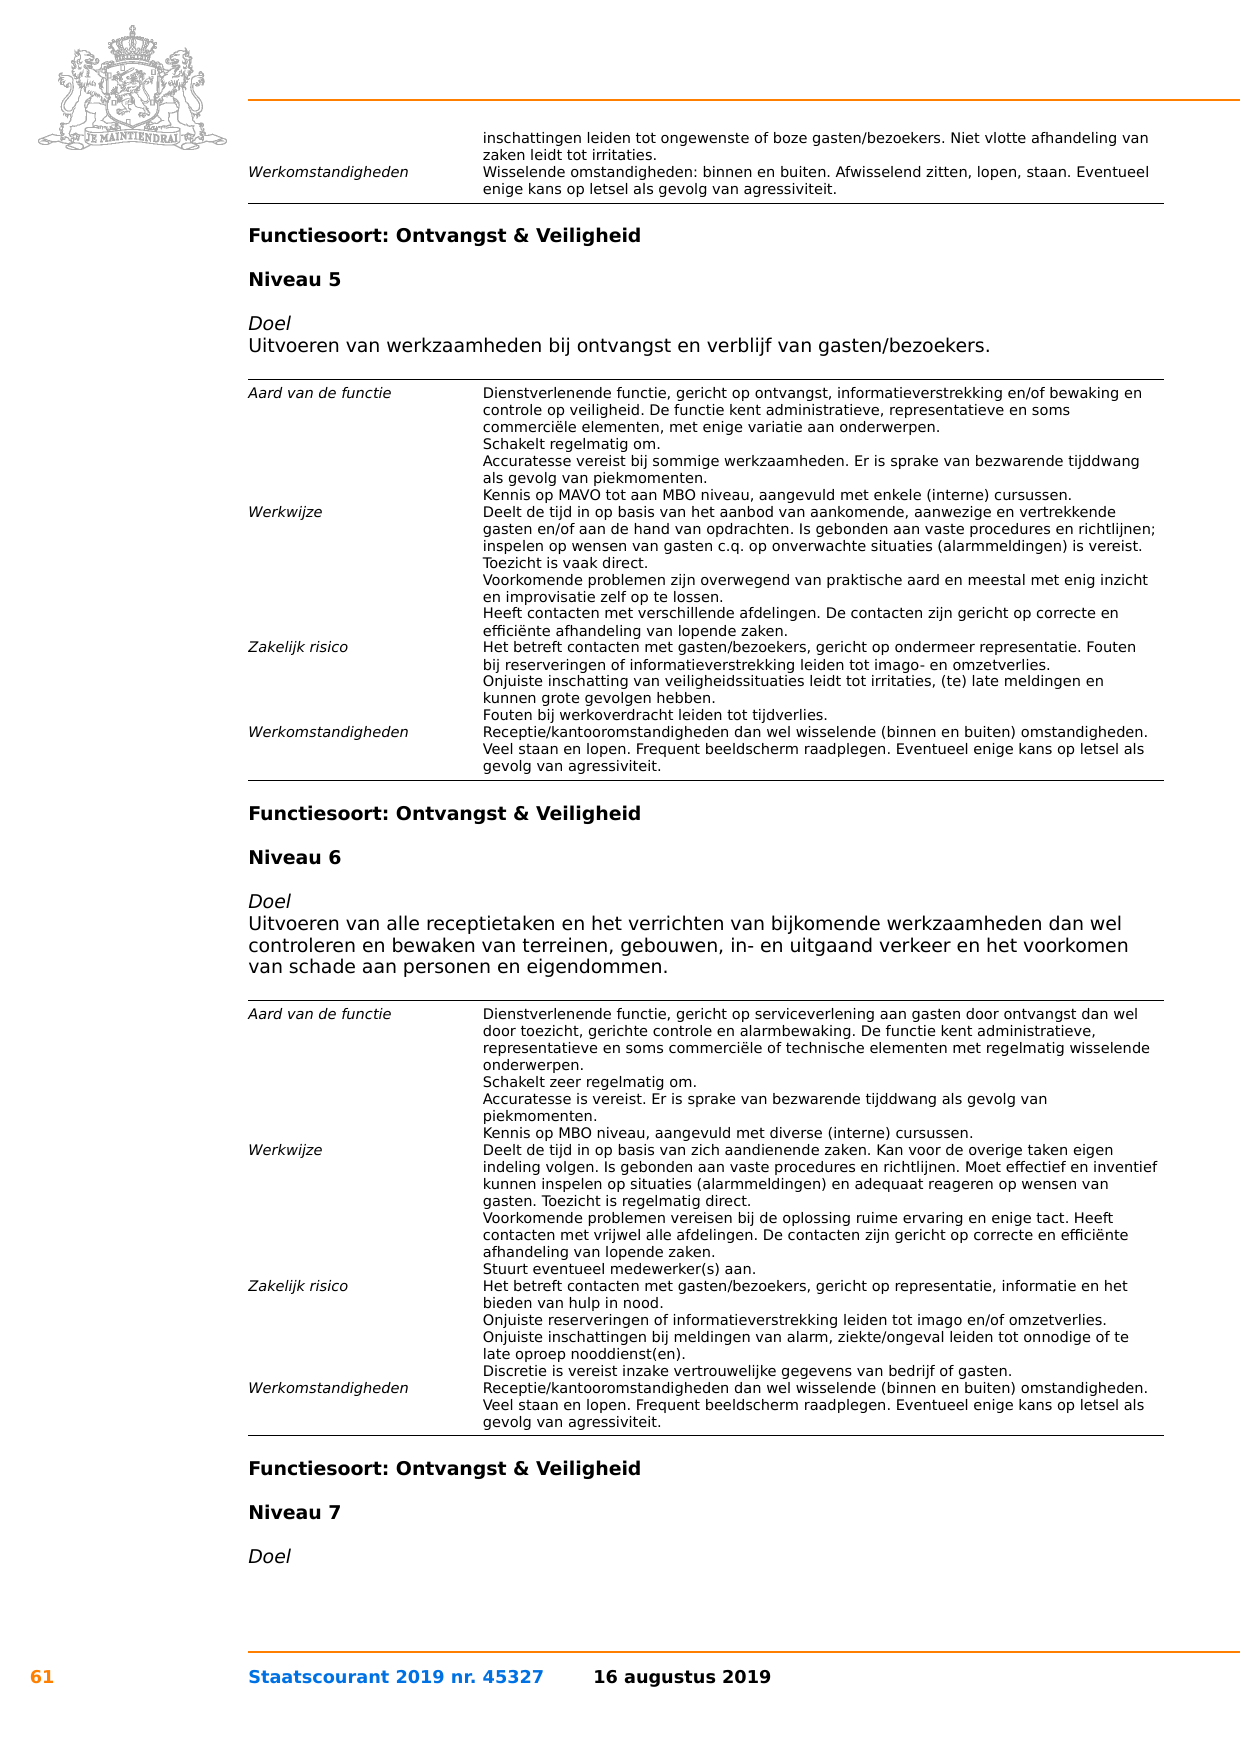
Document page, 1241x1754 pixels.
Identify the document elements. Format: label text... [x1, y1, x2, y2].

table_cell Receptie/kantooromstandigheden dan wel wisselende (binnen en buiten) omstandigheden. Veel staan en lopen. Frequent beeldscherm raadplegen. Eventueel enige kans op letsel als gevolg van agressiviteit. [477, 1380, 1163, 1435]
text Doel [248, 313, 1163, 335]
table_cell inschattingen leiden tot ongewenste of boze gasten/bezoekers. Niet vlotte afhandeling van zaken leidt tot irritaties. [477, 130, 1163, 164]
subtitle Functiesoort: Ontvangst & Veiligheid [248, 803, 1163, 825]
table_cell Het betreft contacten met gasten/bezoekers, gericht op ondermeer representatie. Fouten bij reserveringen of informatieverstrekking leiden tot imago- en omzetverlies. Onjuiste inschatting van veiligheidssituaties leidt tot irritaties, (te) late meldingen en kunnen grote gevolgen hebben. Fouten bij werkoverdracht leiden tot tijdverlies. [477, 639, 1163, 724]
subtitle Functiesoort: Ontvangst & Veiligheid [248, 1458, 1163, 1480]
subtitle Niveau 5 [248, 269, 1163, 291]
table_cell Werkomstandigheden [248, 164, 477, 202]
table_header Aard van de functie [248, 380, 477, 503]
subtitle Functiesoort: Ontvangst & Veiligheid [248, 225, 1163, 247]
table_cell Deelt de tijd in op basis van zich aandienende zaken. Kan voor de overige taken eigen indeling volgen. Is gebonden aan vaste procedures en richtlijnen. Moet effectief en inventief kunnen inspelen op situaties (alarmmeldingen) en adequaat reageren op wensen van gasten. Toezicht is regelmatig direct. Voorkomende problemen vereisen bij de oplossing ruime ervaring en enige tact. Heeft contacten met vrijwel alle afdelingen. De contacten zijn gericht op correcte en efficiënte afhandeling van lopende zaken. Stuurt eventueel medewerker(s) aan. [477, 1142, 1163, 1278]
text Doel [248, 1546, 1163, 1568]
table_cell [248, 130, 477, 164]
table_header Aard van de functie [248, 1001, 477, 1142]
table_header Dienstverlenende functie, gericht op serviceverlening aan gasten door ontvangst dan wel door toezicht, gerichte controle en alarmbewaking. De functie kent administratieve, representatieve en soms commerciële of technische elementen met regelmatig wisselende onderwerpen. Schakelt zeer regelmatig om. Accuratesse is vereist. Er is sprake van bezwarende tijddwang als gevolg van piekmomenten. Kennis op MBO niveau, aangevuld met diverse (interne) cursussen. [477, 1001, 1163, 1142]
table_cell Het betreft contacten met gasten/bezoekers, gericht op representatie, informatie en het bieden van hulp in nood. Onjuiste reserveringen of informatieverstrekking leiden tot imago en/of omzetverlies. Onjuiste inschattingen bij meldingen van alarm, ziekte/ongeval leiden tot onnodige of te late oproep nooddienst(en). Discretie is vereist inzake vertrouwelijke gegevens van bedrijf of gasten. [477, 1278, 1163, 1379]
text Uitvoeren van werkzaamheden bij ontvangst en verblijf van gasten/bezoekers. [248, 335, 1163, 357]
table_header Dienstverlenende functie, gericht op ontvangst, informatieverstrekking en/of bewaking en controle op veiligheid. De functie kent administratieve, representatieve en soms commerciële elementen, met enige variatie aan onderwerpen. Schakelt regelmatig om. Accuratesse vereist bij sommige werkzaamheden. Er is sprake van bezwarende tijddwang als gevolg van piekmomenten. Kennis op MAVO tot aan MBO niveau, aangevuld met enkele (interne) cursussen. [477, 380, 1163, 503]
subtitle Niveau 7 [248, 1502, 1163, 1524]
text Doel [248, 891, 1163, 912]
table_cell Zakelijk risico [248, 639, 477, 724]
table_cell Wisselende omstandigheden: binnen en buiten. Afwisselend zitten, lopen, staan. Eventueel enige kans op letsel als gevolg van agressiviteit. [477, 164, 1163, 202]
text Uitvoeren van alle receptietaken en het verrichten van bijkomende werkzaamheden dan wel controleren en bewaken van terreinen, gebouwen, in- en uitgaand verkeer en het voorkomen van schade aan personen en eigendommen. [248, 912, 1163, 978]
table_cell Werkwijze [248, 504, 477, 639]
subtitle Niveau 6 [248, 847, 1163, 869]
table_cell Zakelijk risico [248, 1278, 477, 1379]
table_cell Receptie/kantooromstandigheden dan wel wisselende (binnen en buiten) omstandigheden. Veel staan en lopen. Frequent beeldscherm raadplegen. Eventueel enige kans op letsel als gevolg van agressiviteit. [477, 724, 1163, 780]
table_cell Werkomstandigheden [248, 724, 477, 780]
table_cell Werkwijze [248, 1142, 477, 1278]
table_cell Deelt de tijd in op basis van het aanbod van aankomende, aanwezige en vertrekkende gasten en/of aan de hand van opdrachten. Is gebonden aan vaste procedures en richtlijnen; inspelen op wensen van gasten c.q. op onverwachte situaties (alarmmeldingen) is vereist. Toezicht is vaak direct. Voorkomende problemen zijn overwegend van praktische aard en meestal met enig inzicht en improvisatie zelf op te lossen. Heeft contacten met verschillende afdelingen. De contacten zijn gericht op correcte en efficiënte afhandeling van lopende zaken. [477, 504, 1163, 639]
picture [38, 25, 227, 150]
table_cell Werkomstandigheden [248, 1380, 477, 1435]
